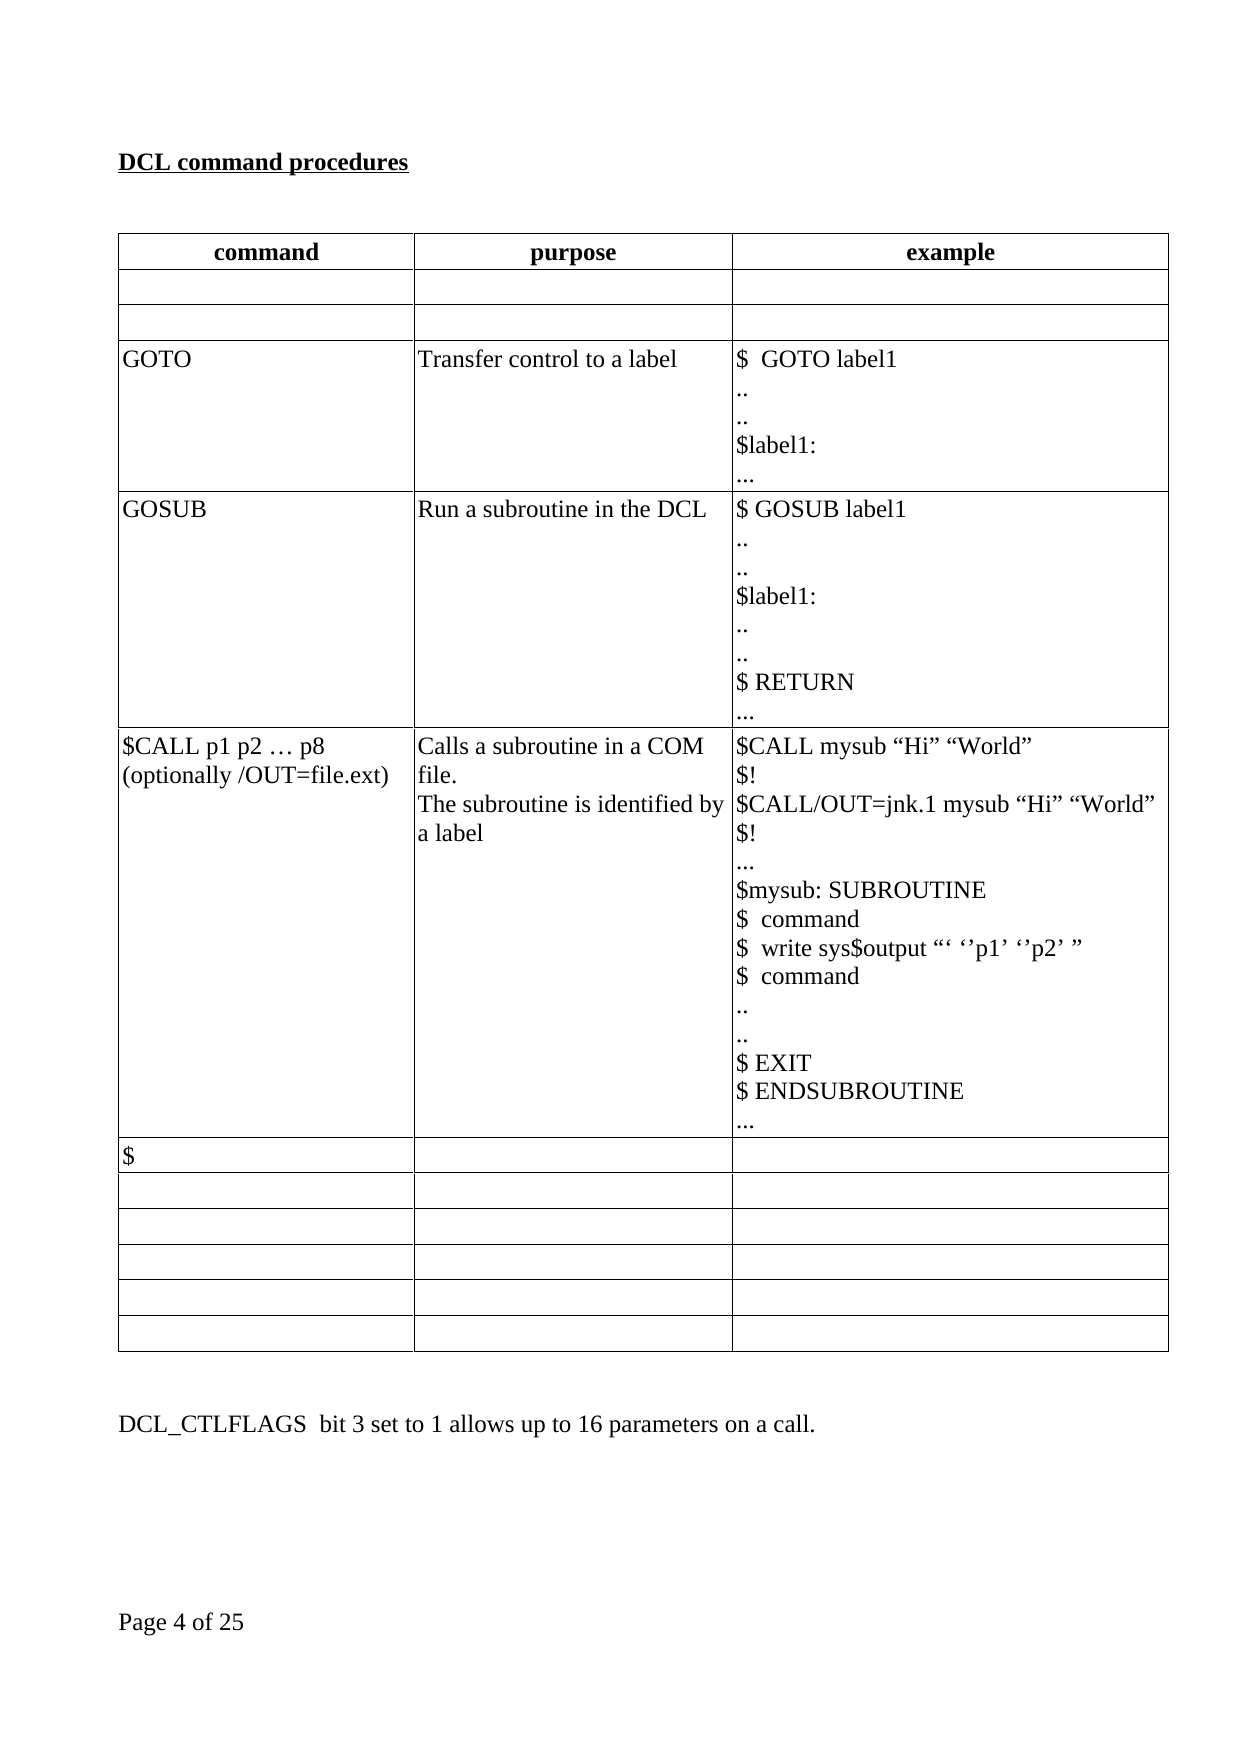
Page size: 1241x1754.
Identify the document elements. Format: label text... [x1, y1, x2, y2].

table_cell $ GOTO label1 .. .. $label1: ... [733, 341, 1168, 491]
text DCL command procedures [118, 147, 1122, 176]
table_cell $CALL mysub “Hi” “World” $! $CALL/OUT=jnk.1 mysub “Hi” “World” $! ... $mysub: SUBROUTINE $ command $ write sys$output “‘ ‘’p1’ ‘’p2’ ” $ command .. .. $ EXIT $ ENDSUBROUTINE ... [733, 729, 1168, 1137]
table_cell [733, 1209, 1168, 1244]
table_cell [415, 305, 732, 340]
table_cell Calls a subroutine in a COM file. The subroutine is identified by a label [415, 729, 732, 1137]
table_header purpose [415, 234, 732, 269]
table_cell [415, 1209, 732, 1244]
text DCL_CTLFLAGS bit 3 set to 1 allows up to 16 parameters on a call. [118, 1409, 1122, 1438]
table_cell [119, 1209, 413, 1244]
table_cell [415, 1174, 732, 1208]
table_header command [119, 234, 413, 269]
table_cell [119, 1280, 413, 1315]
table_cell GOTO [119, 341, 413, 491]
table_cell [119, 1245, 413, 1279]
table_cell [733, 1138, 1168, 1172]
table_cell [119, 1174, 413, 1208]
table_cell $ GOSUB label1 .. .. $label1: .. .. $ RETURN ... [733, 492, 1168, 727]
table_cell [415, 1316, 732, 1351]
table_cell [733, 270, 1168, 304]
table_cell [733, 1280, 1168, 1315]
table_cell [119, 270, 413, 304]
table_cell [733, 305, 1168, 340]
table_cell [119, 305, 413, 340]
table_cell Transfer control to a label [415, 341, 732, 491]
table_cell Run a subroutine in the DCL [415, 492, 732, 727]
table_cell [415, 270, 732, 304]
table_cell [733, 1174, 1168, 1208]
table_cell [733, 1316, 1168, 1351]
table_cell [415, 1280, 732, 1315]
table_cell $ [119, 1138, 413, 1172]
table_cell [119, 1316, 413, 1351]
table_cell [415, 1138, 732, 1172]
table_cell $CALL p1 p2 … p8 (optionally /OUT=file.ext) [119, 729, 413, 1137]
table_header example [733, 234, 1168, 269]
table_cell [415, 1245, 732, 1279]
table_cell [733, 1245, 1168, 1279]
table_cell GOSUB [119, 492, 413, 727]
